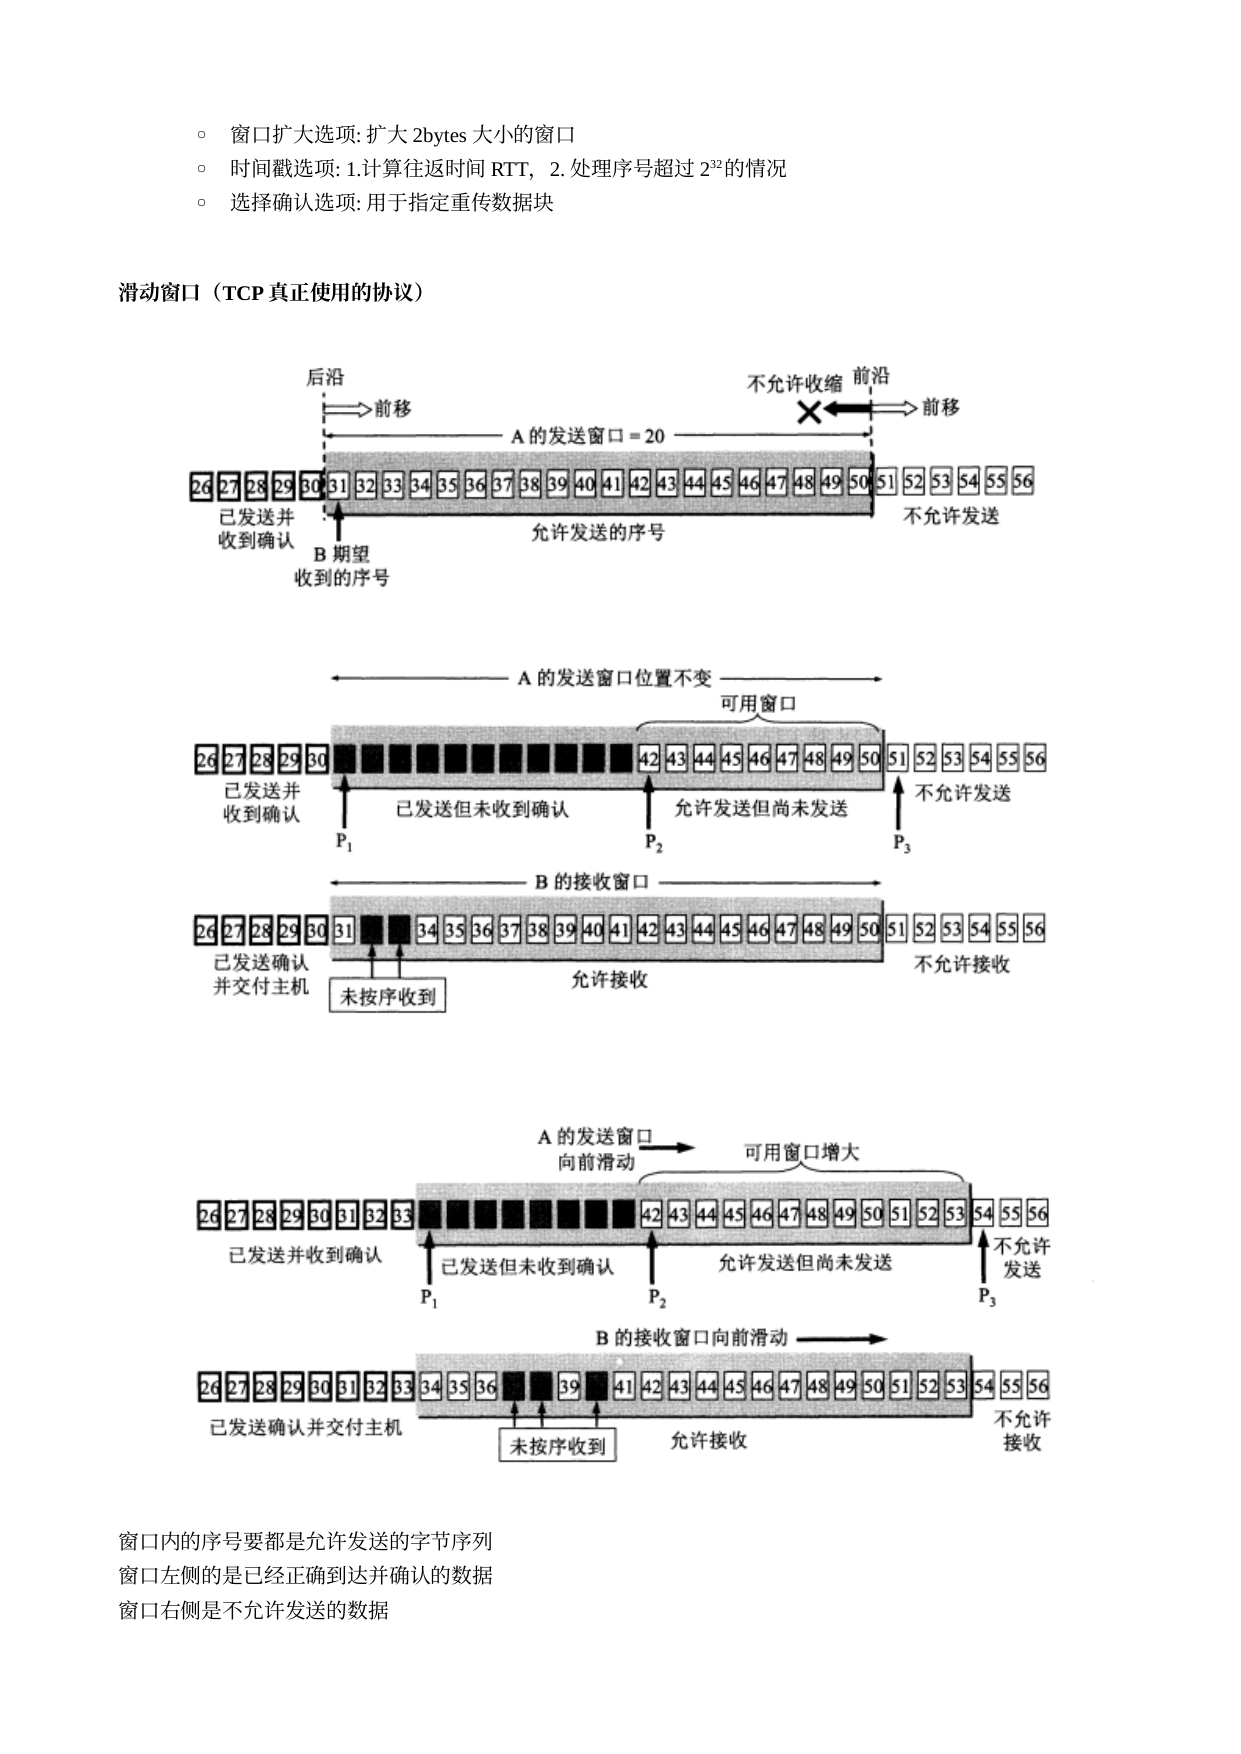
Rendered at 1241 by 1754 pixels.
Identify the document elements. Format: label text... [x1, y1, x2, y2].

text 窗口内的序号要都是允许发送的字节序列 [118, 1525, 1122, 1555]
picture [165, 655, 1064, 1024]
picture [166, 357, 1063, 598]
text 滑动窗口（TCP真正使用的协议） [118, 276, 1122, 306]
text 窗口右侧是不允许发送的数据 [118, 1594, 1122, 1624]
text 窗口左侧的是已经正确到达并确认的数据 [118, 1560, 1122, 1590]
list 时间戳选项: 1.计算往返时间RTT，2. 处理序号超过232的情况 [193, 152, 1122, 182]
list 窗口扩大选项: 扩大2bytes 大小的窗口 [193, 118, 1122, 148]
list 选择确认选项: 用于指定重传数据块 [193, 187, 1122, 217]
picture [150, 1095, 1102, 1492]
